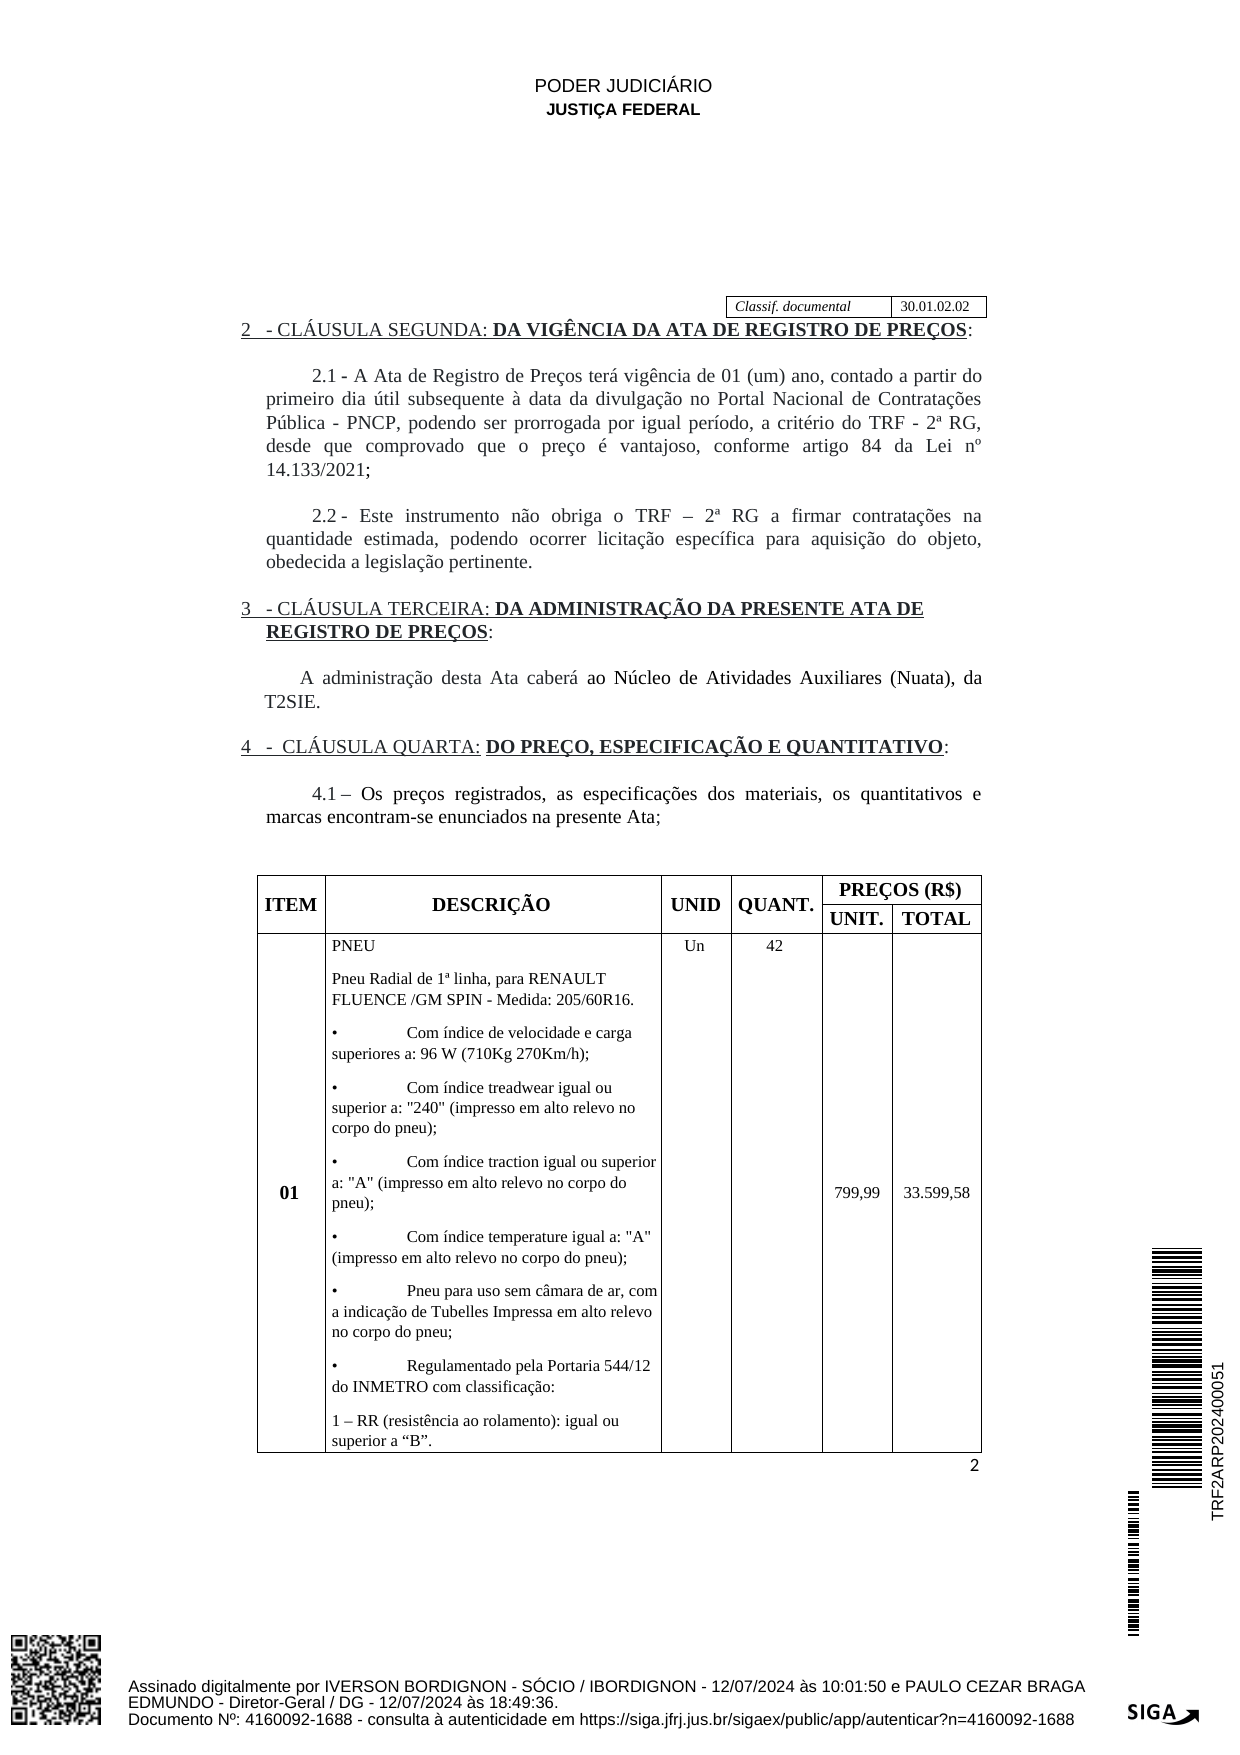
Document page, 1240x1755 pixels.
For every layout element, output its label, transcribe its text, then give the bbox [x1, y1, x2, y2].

text 2 [266, 1453, 983, 1476]
list - CLÁUSULA QUARTA: DO PREÇO, ESPECIFICAÇÃO E QUANTITATIVO: [241, 735, 987, 758]
table_cell 42 [732, 934, 822, 1452]
text A administração desta Ata caberá ao Núcleo de Atividades Auxiliares (Nuata), da T2SIE. [264, 666, 983, 712]
table_header PREÇOS (R$) [823, 876, 981, 904]
list - A Ata de Registro de Preços terá vigência de 01 (um) ano, contado a partir do primeiro dia útil subsequente à data da divulgação no Portal Nacional de Contratações Pública - PNCP, podendo ser prorrogada por igual período, a critério do TRF - 2ª RG, desde que comprovado que o preço é vantajoso, conforme artigo 84 da Lei nº 14.133/2021; [266, 364, 983, 480]
table_cell 799,99 [823, 934, 892, 1452]
table_cell Un [662, 934, 731, 1452]
list - Este instrumento não obriga o TRF – 2ª RG a firmar contratações na quantidade estimada, podendo ocorrer licitação específica para aquisição do objeto, obedecida a legislação pertinente. [266, 504, 983, 573]
table_header ITEM [258, 876, 325, 933]
list - CLÁUSULA SEGUNDA: DA VIGÊNCIA DA ATA DE REGISTRO DE PREÇOS: [241, 318, 987, 341]
table_header QUANT. [732, 876, 822, 933]
list – Os preços registrados, as especificações dos materiais, os quantitativos e marcas encontram-se enunciados na presente Ata; [266, 781, 983, 828]
table_cell 33.599,58 [893, 934, 981, 1452]
table_cell UNIT. [823, 905, 892, 933]
list - CLÁUSULA TERCEIRA: DA ADMINISTRAÇÃO DA PRESENTE ATA DE REGISTRO DE PREÇOS: [241, 597, 987, 643]
table_cell PNEU Pneu Radial de 1ª linha, para RENAULT FLUENCE /GM SPIN - Medida: 205/60R16. Com índice de velocidade e carga superiores a: 96 W (710Kg 270Km/h); Com índice treadwear igual ou superior a: "240" (impresso em alto relevo no corpo do pneu); Com índice traction igual ou superior a: "A" (impresso em alto relevo no corpo do pneu); Com índice temperature igual a: "A" (impresso em alto relevo no corpo do pneu); Pneu para uso sem câmara de ar, com a indicação de Tubelles Impressa em alto relevo no corpo do pneu; Regulamentado pela Portaria 544/12 do INMETRO com classificação: 1 – RR (resistência ao rolamento): igual ou superior a “B”. [326, 934, 661, 1452]
table_header DESCRIÇÃO [326, 876, 661, 933]
table_cell 01 [258, 934, 325, 1452]
table_cell TOTAL [893, 905, 981, 933]
table_header Classif. documental [727, 297, 891, 317]
table_header UNID [662, 876, 731, 933]
table_header 30.01.02.02 [892, 297, 986, 317]
